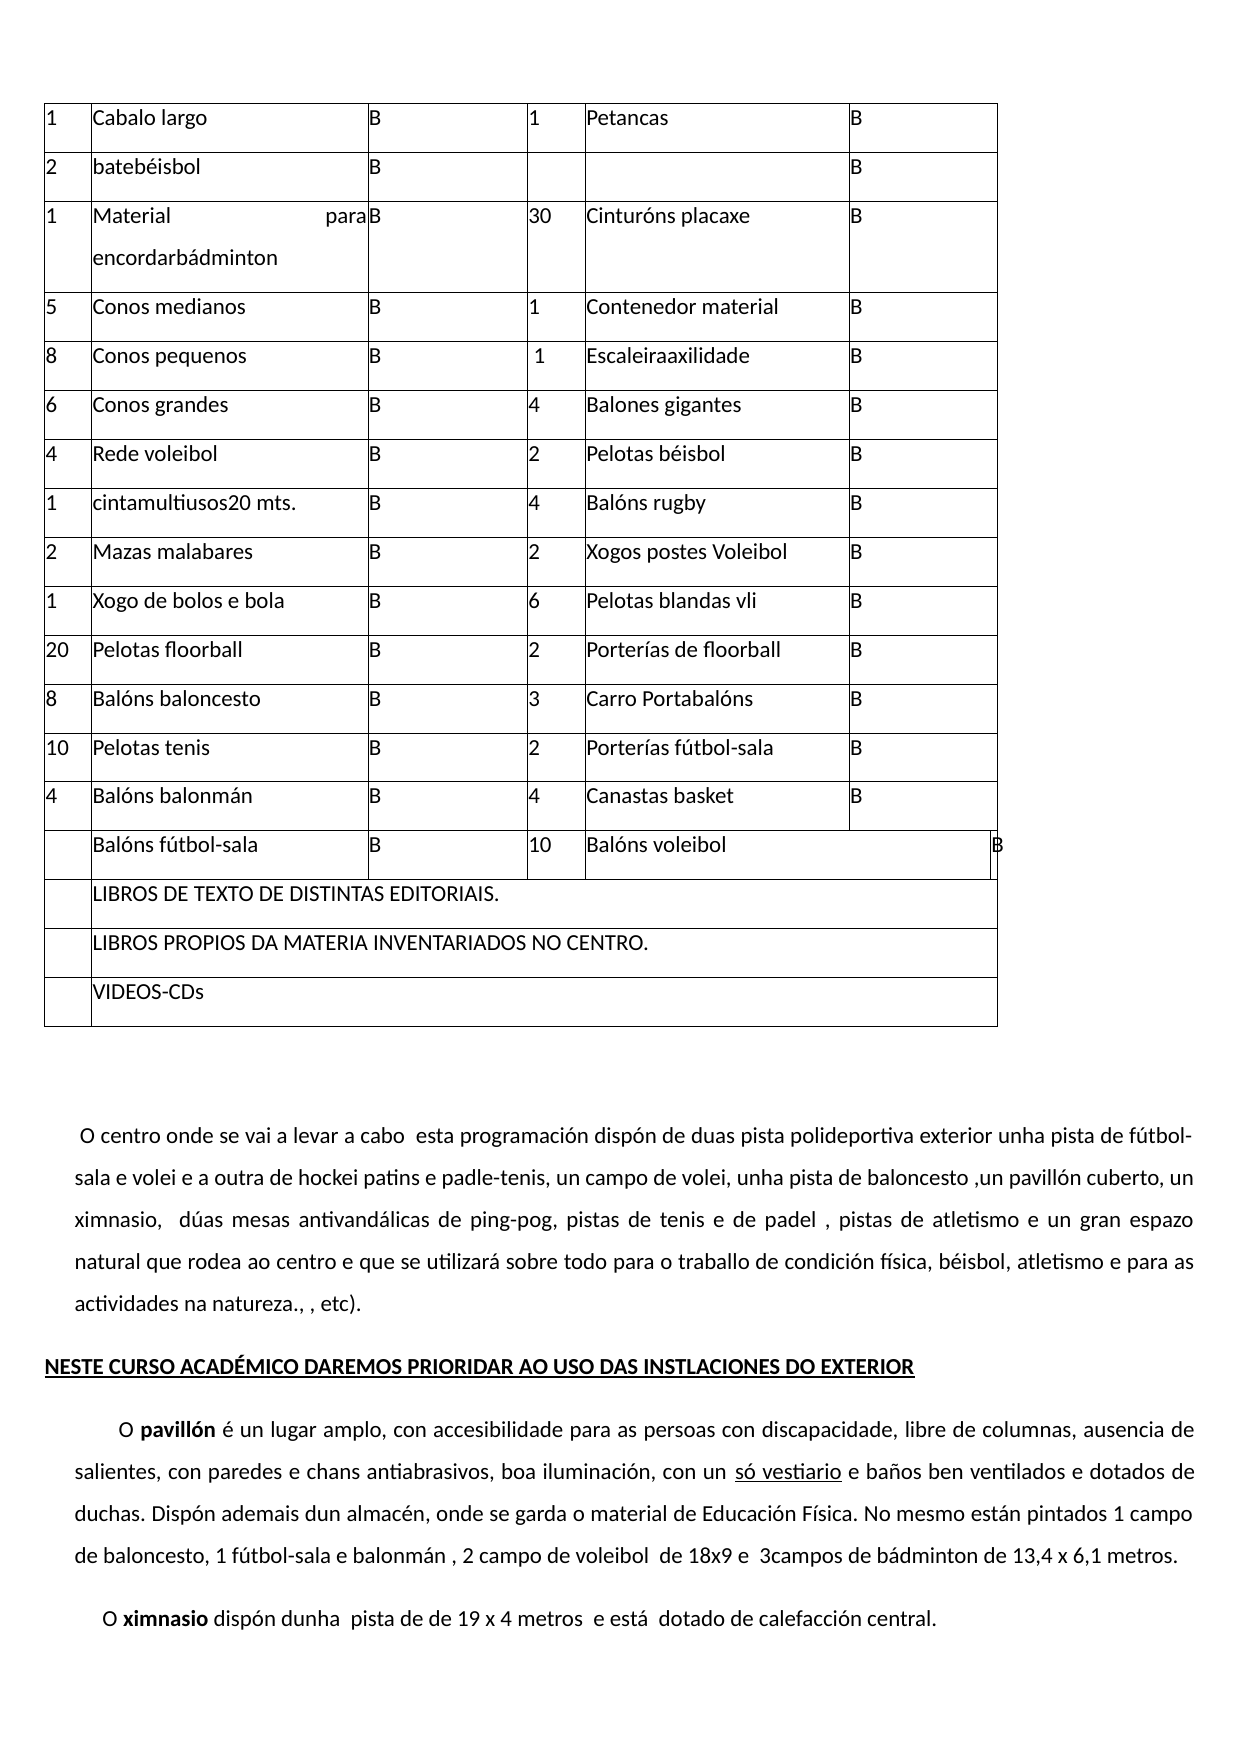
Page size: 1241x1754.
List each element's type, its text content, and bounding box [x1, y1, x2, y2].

table_cell LIBROS PROPIOS DA MATERIA INVENTARIADOS NO CENTRO. [92, 929, 997, 977]
table_cell B [369, 734, 527, 781]
table_cell 1 [45, 104, 91, 152]
table_cell Conos grandes [92, 391, 368, 439]
table_cell 30 [528, 202, 585, 292]
table_cell 20 [45, 636, 91, 683]
table_cell B [850, 293, 997, 341]
table_cell B [369, 104, 527, 152]
table_cell Cinturóns placaxe [586, 202, 849, 292]
table_cell Conos pequenos [92, 342, 368, 390]
table_cell 6 [528, 587, 585, 634]
table_cell Pelotas tenis [92, 734, 368, 781]
table_cell Balóns rugby [586, 489, 849, 537]
table_cell Porterías fútbol-sala [586, 734, 849, 781]
table_cell 1 [45, 489, 91, 537]
table_cell Carro Portabalóns [586, 685, 849, 732]
table_cell Balóns voleibol [586, 831, 990, 879]
table_cell B [369, 202, 527, 292]
table_cell LIBROS DE TEXTO DE DISTINTAS EDITORIAIS. [92, 880, 997, 928]
table_cell [45, 929, 91, 977]
table_cell B [369, 587, 527, 634]
table_cell Rede voleibol [92, 440, 368, 488]
text O pavillón é un lugar amplo, con accesibilidade para as persoas con discapacidade, libre de columnas, ausencia de salientes, con paredes e chans antiabrasivos, boa iluminación, con un só vestiario e baños ben ventilados e dotados de duchas. Dispón ademais dun almacén, onde se garda o material de Educación Física. No mesmo están pintados 1 campo de baloncesto, 1 fútbol-sala e balonmán , 2 campo de voleibol de 18x9 e 3campos de bádminton de 13,4 x 6,1 metros. [74, 1415, 1196, 1569]
table_cell B [850, 153, 997, 201]
table_cell B [850, 440, 997, 488]
table_cell Contenedor material [586, 293, 849, 341]
table_cell B [850, 538, 997, 586]
table_cell 2 [528, 636, 585, 683]
table_cell B [850, 782, 997, 830]
table_cell Pelotas béisbol [586, 440, 849, 488]
table_cell B [369, 293, 527, 341]
table_cell batebéisbol [92, 153, 368, 201]
table_cell Petancas [586, 104, 849, 152]
table_cell Material para encordarbádminton [92, 202, 368, 292]
table_cell Pelotas floorball [92, 636, 368, 683]
table_cell B [369, 538, 527, 586]
table_cell Cabalo largo [92, 104, 368, 152]
table_cell 2 [45, 538, 91, 586]
table_cell 4 [528, 782, 585, 830]
table_cell B [369, 782, 527, 830]
table_cell 8 [45, 685, 91, 732]
table_cell 2 [528, 734, 585, 781]
table_cell B [850, 202, 997, 292]
table_cell 10 [45, 734, 91, 781]
table_cell 4 [45, 782, 91, 830]
table_cell [45, 880, 91, 928]
table_cell 3 [528, 685, 585, 732]
table_cell [45, 978, 91, 1026]
table_cell 1 [45, 587, 91, 634]
table_cell B [369, 685, 527, 732]
table_cell 1 [528, 293, 585, 341]
table_cell B [991, 831, 997, 879]
table_cell B [850, 636, 997, 683]
table_cell 1 [528, 104, 585, 152]
table_cell B [369, 342, 527, 390]
table_cell B [369, 831, 527, 879]
table_cell 5 [45, 293, 91, 341]
table_cell B [369, 391, 527, 439]
table_cell B [850, 489, 997, 537]
table_cell [45, 831, 91, 879]
table_cell 6 [45, 391, 91, 439]
text O centro onde se vai a levar a cabo esta programación dispón de duas pista polideportiva exterior unha pista de fútbol-sala e volei e a outra de hockei patins e padle-tenis, un campo de volei, unha pista de baloncesto ,un pavillón cuberto, un ximnasio, dúas mesas antivandálicas de ping-pog, pistas de tenis e de padel , pistas de atletismo e un gran espazo natural que rodea ao centro e que se utilizará sobre todo para o traballo de condición física, béisbol, atletismo e para as actividades na natureza., , etc). [74, 1121, 1196, 1317]
table_cell [528, 153, 585, 201]
table_cell 2 [45, 153, 91, 201]
text NESTE CURSO ACADÉMICO DAREMOS PRIORIDAR AO USO DAS INSTLACIONES DO EXTERIOR [44, 1352, 1196, 1380]
table_cell B [369, 440, 527, 488]
table_cell 4 [45, 440, 91, 488]
table_cell B [369, 153, 527, 201]
table_cell B [369, 636, 527, 683]
table_cell 1 [528, 342, 585, 390]
table_cell VIDEOS-CDs [92, 978, 997, 1026]
table_cell Conos medianos [92, 293, 368, 341]
table_cell Xogos postes Voleibol [586, 538, 849, 586]
table_cell 8 [45, 342, 91, 390]
table_cell B [369, 489, 527, 537]
table_cell Pelotas blandas vli [586, 587, 849, 634]
table_cell Xogo de bolos e bola [92, 587, 368, 634]
table_cell 1 [45, 202, 91, 292]
text O ximnasio dispón dunha pista de de 19 x 4 metros e está dotado de calefacción central. [42, 1604, 1196, 1632]
table_cell Balóns fútbol-sala [92, 831, 368, 879]
table_cell Balóns balonmán [92, 782, 368, 830]
table_cell [586, 153, 849, 201]
table_cell Balones gigantes [586, 391, 849, 439]
table_cell 10 [528, 831, 585, 879]
table_cell B [850, 587, 997, 634]
table_cell 2 [528, 440, 585, 488]
table_cell Escaleiraaxilidade [586, 342, 849, 390]
table_cell B [850, 342, 997, 390]
table_cell 4 [528, 391, 585, 439]
table_cell B [850, 104, 997, 152]
table_cell B [850, 391, 997, 439]
table_cell B [850, 734, 997, 781]
table_cell B [850, 685, 997, 732]
table_cell Porterías de floorball [586, 636, 849, 683]
table_cell cintamultiusos20 mts. [92, 489, 368, 537]
table_cell 4 [528, 489, 585, 537]
table_cell Mazas malabares [92, 538, 368, 586]
table_cell Canastas basket [586, 782, 849, 830]
table_cell Balóns baloncesto [92, 685, 368, 732]
table_cell 2 [528, 538, 585, 586]
